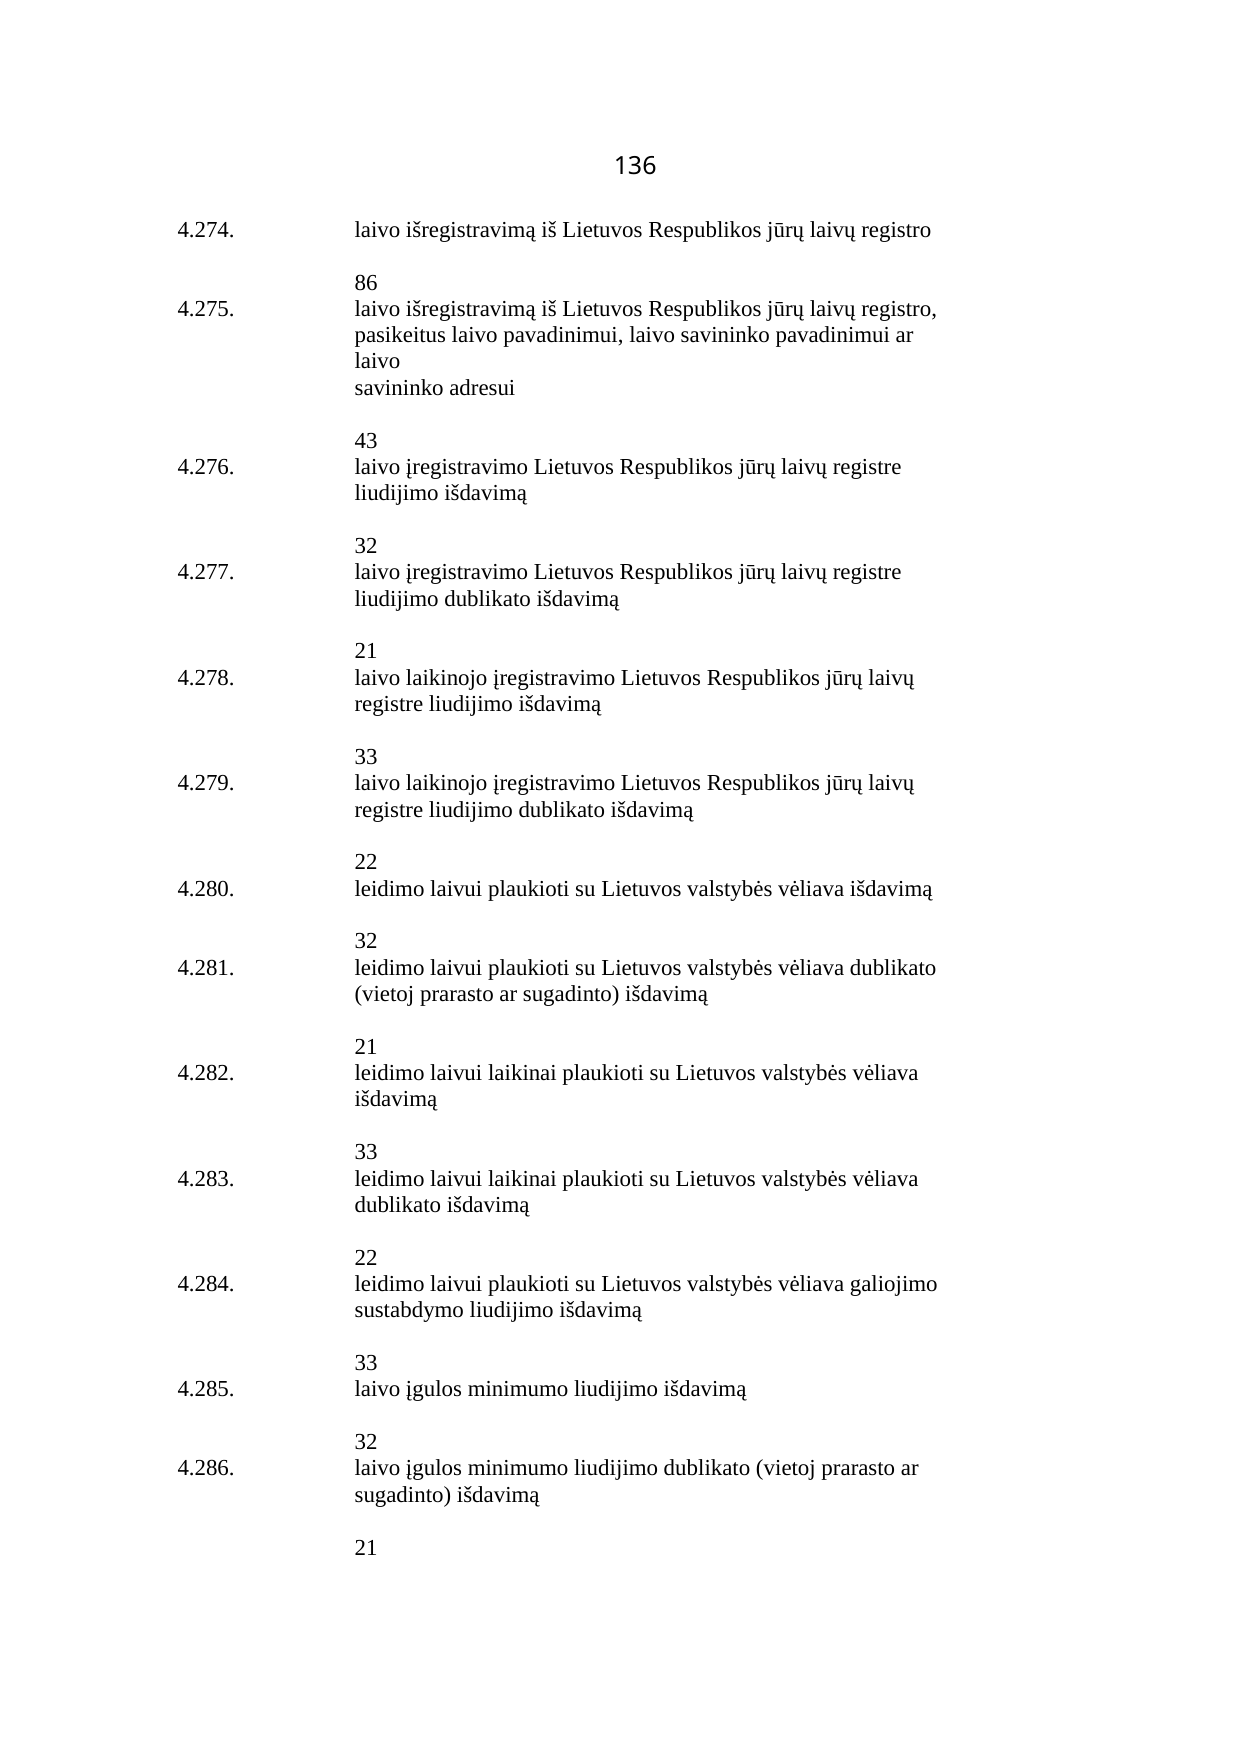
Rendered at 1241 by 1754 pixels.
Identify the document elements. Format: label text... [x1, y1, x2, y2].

text sustabdymo liudijimo išdavimą 33 [354, 1296, 945, 1375]
text 4.276. laivo įregistravimo Lietuvos Respublikos jūrų laivų registre [177, 453, 945, 479]
text 4.283. leidimo laivui laikinai plaukioti su Lietuvos valstybės vėliava [177, 1164, 945, 1191]
text (vietoj prarasto ar sugadinto) išdavimą 21 [354, 980, 945, 1059]
text 4.277. laivo įregistravimo Lietuvos Respublikos jūrų laivų registre [177, 558, 945, 585]
text 4.285. laivo įgulos minimumo liudijimo išdavimą 32 [177, 1375, 945, 1454]
text 4.278. laivo laikinojo įregistravimo Lietuvos Respublikos jūrų laivų [177, 664, 945, 690]
text liudijimo dublikato išdavimą 21 [354, 585, 945, 664]
text 4.280. leidimo laivui plaukioti su Lietuvos valstybės vėliava išdavimą 32 [177, 875, 945, 954]
text 4.282. leidimo laivui laikinai plaukioti su Lietuvos valstybės vėliava [177, 1059, 945, 1086]
text savininko adresui 43 [354, 374, 945, 453]
text sugadinto) išdavimą 21 [354, 1481, 945, 1560]
text išdavimą 33 [354, 1086, 945, 1164]
text dublikato išdavimą 22 [354, 1191, 945, 1270]
text 4.281. leidimo laivui plaukioti su Lietuvos valstybės vėliava dublikato [177, 954, 945, 980]
text pasikeitus laivo pavadinimui, laivo savininko pavadinimui ar laivo [354, 321, 945, 374]
text 4.274. laivo išregistravimą iš Lietuvos Respublikos jūrų laivų registro 86 [177, 216, 945, 295]
text 4.279. laivo laikinojo įregistravimo Lietuvos Respublikos jūrų laivų [177, 769, 945, 796]
text 4.286. laivo įgulos minimumo liudijimo dublikato (vietoj prarasto ar [177, 1454, 945, 1481]
text 4.284. leidimo laivui plaukioti su Lietuvos valstybės vėliava galiojimo [177, 1270, 945, 1296]
text liudijimo išdavimą 32 [354, 479, 945, 558]
text registre liudijimo išdavimą 33 [354, 690, 945, 769]
text registre liudijimo dublikato išdavimą 22 [354, 796, 945, 875]
text 4.275. laivo išregistravimą iš Lietuvos Respublikos jūrų laivų registro, [177, 295, 945, 321]
